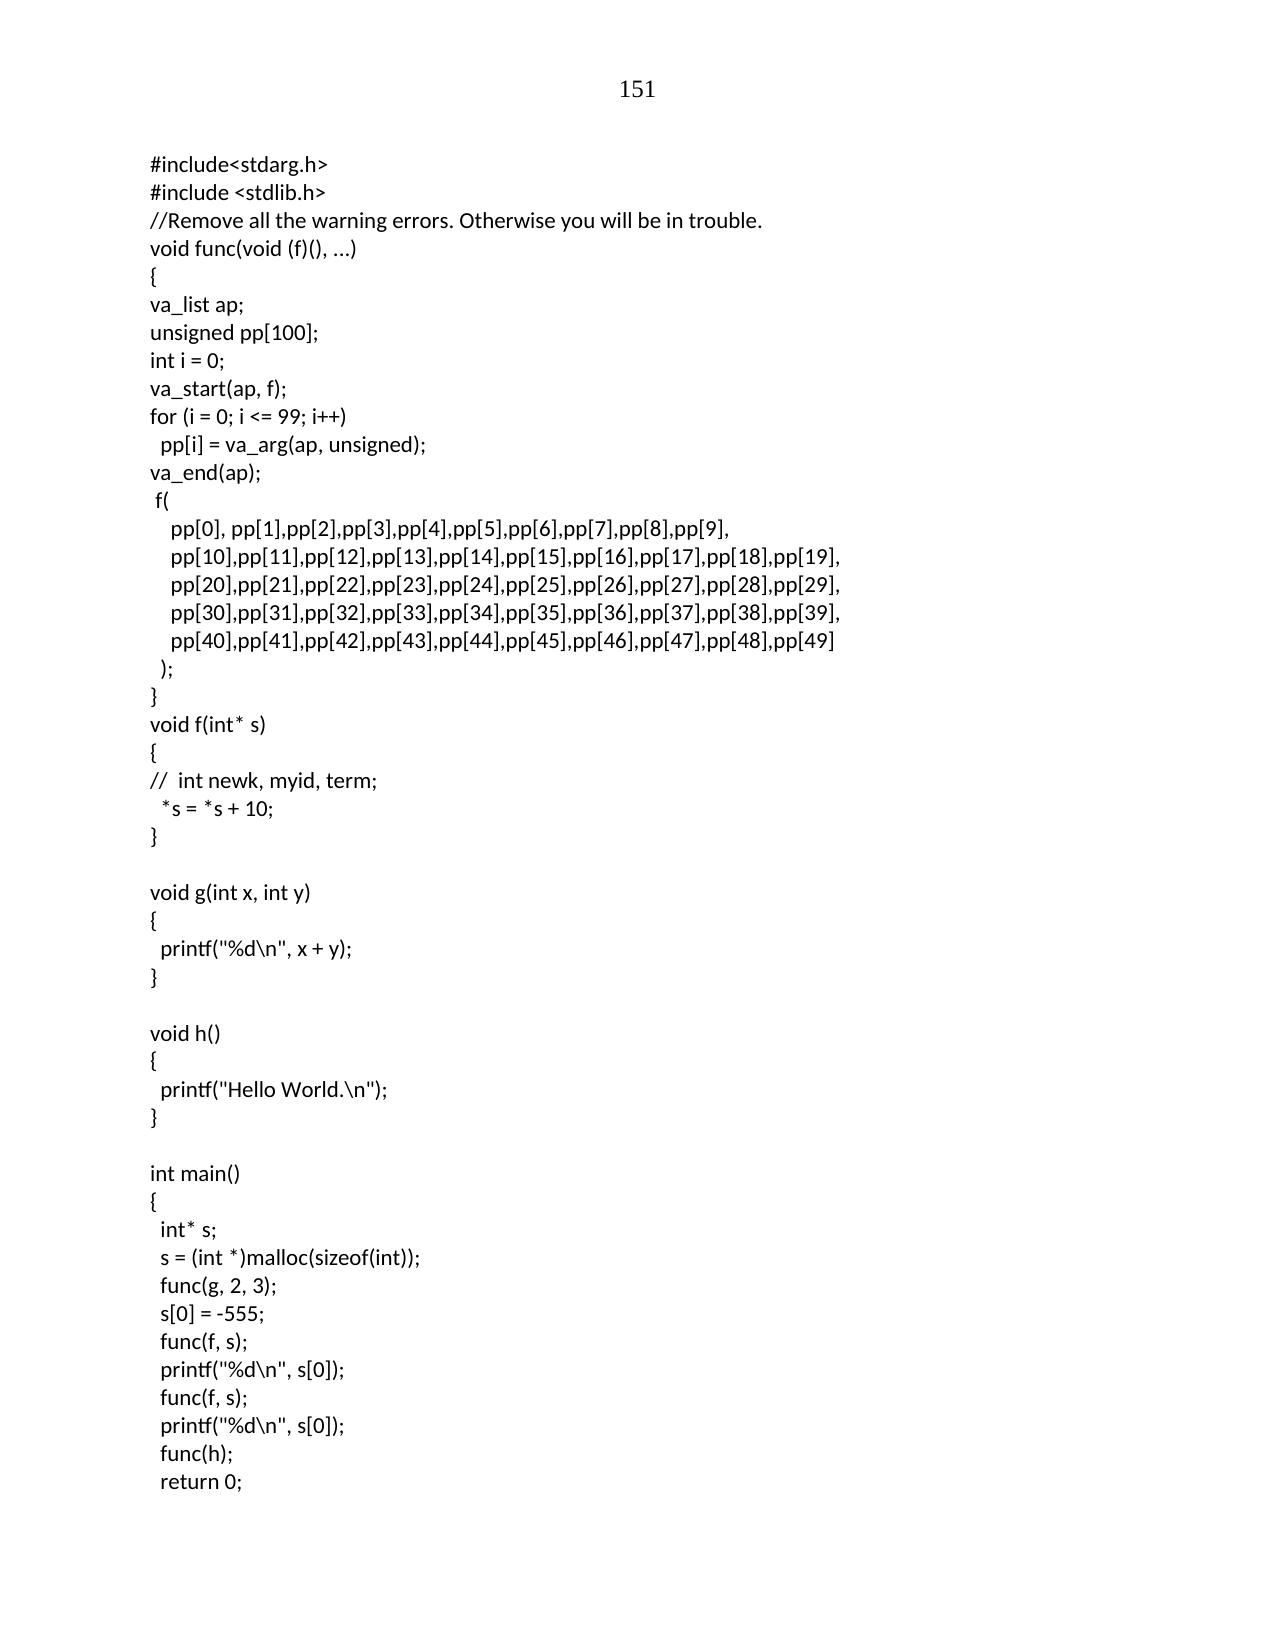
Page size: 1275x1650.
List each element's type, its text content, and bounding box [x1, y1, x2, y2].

text printf("%d\n", x + y); [150, 934, 1125, 963]
text } [150, 682, 1125, 710]
text s = (int *)malloc(sizeof(int)); [150, 1243, 1125, 1271]
text #include<stdarg.h> [150, 150, 1125, 178]
text func(f, s); [150, 1327, 1125, 1355]
text ); [150, 654, 1125, 682]
text } [150, 1103, 1125, 1131]
text void h() [150, 1019, 1125, 1047]
text pp[10],pp[11],pp[12],pp[13],pp[14],pp[15],pp[16],pp[17],pp[18],pp[19], [150, 542, 1125, 570]
text } [150, 963, 1125, 991]
text func(g, 2, 3); [150, 1271, 1125, 1299]
text s[0] = -555; [150, 1299, 1125, 1327]
text // int newk, myid, term; [150, 766, 1125, 794]
text { [150, 738, 1125, 766]
text printf("Hello World.\n"); [150, 1075, 1125, 1103]
text return 0; [150, 1467, 1125, 1495]
text func(f, s); [150, 1383, 1125, 1411]
text pp[i] = va_arg(ap, unsigned); [150, 430, 1125, 458]
text printf("%d\n", s[0]); [150, 1355, 1125, 1383]
text { [150, 1047, 1125, 1075]
text { [150, 1187, 1125, 1215]
text func(h); [150, 1439, 1125, 1467]
text for (i = 0; i <= 99; i++) [150, 402, 1125, 430]
text int main() [150, 1159, 1125, 1187]
text va_start(ap, f); [150, 374, 1125, 402]
text pp[30],pp[31],pp[32],pp[33],pp[34],pp[35],pp[36],pp[37],pp[38],pp[39], [150, 598, 1125, 626]
text #include <stdlib.h> [150, 178, 1125, 206]
text unsigned pp[100]; [150, 318, 1125, 346]
text pp[40],pp[41],pp[42],pp[43],pp[44],pp[45],pp[46],pp[47],pp[48],pp[49] [150, 626, 1125, 654]
text void func(void (f)(), ...) [150, 234, 1125, 262]
text pp[0], pp[1],pp[2],pp[3],pp[4],pp[5],pp[6],pp[7],pp[8],pp[9], [150, 514, 1125, 542]
text int* s; [150, 1215, 1125, 1243]
text { [150, 262, 1125, 290]
text void g(int x, int y) [150, 878, 1125, 907]
text va_end(ap); [150, 458, 1125, 486]
text *s = *s + 10; [150, 794, 1125, 822]
text va_list ap; [150, 290, 1125, 318]
text void f(int* s) [150, 710, 1125, 738]
text { [150, 907, 1125, 934]
text //Remove all the warning errors. Otherwise you will be in trouble. [150, 206, 1125, 234]
text } [150, 822, 1125, 851]
text printf("%d\n", s[0]); [150, 1411, 1125, 1439]
text int i = 0; [150, 346, 1125, 374]
text f( [150, 486, 1125, 514]
text pp[20],pp[21],pp[22],pp[23],pp[24],pp[25],pp[26],pp[27],pp[28],pp[29], [150, 570, 1125, 598]
